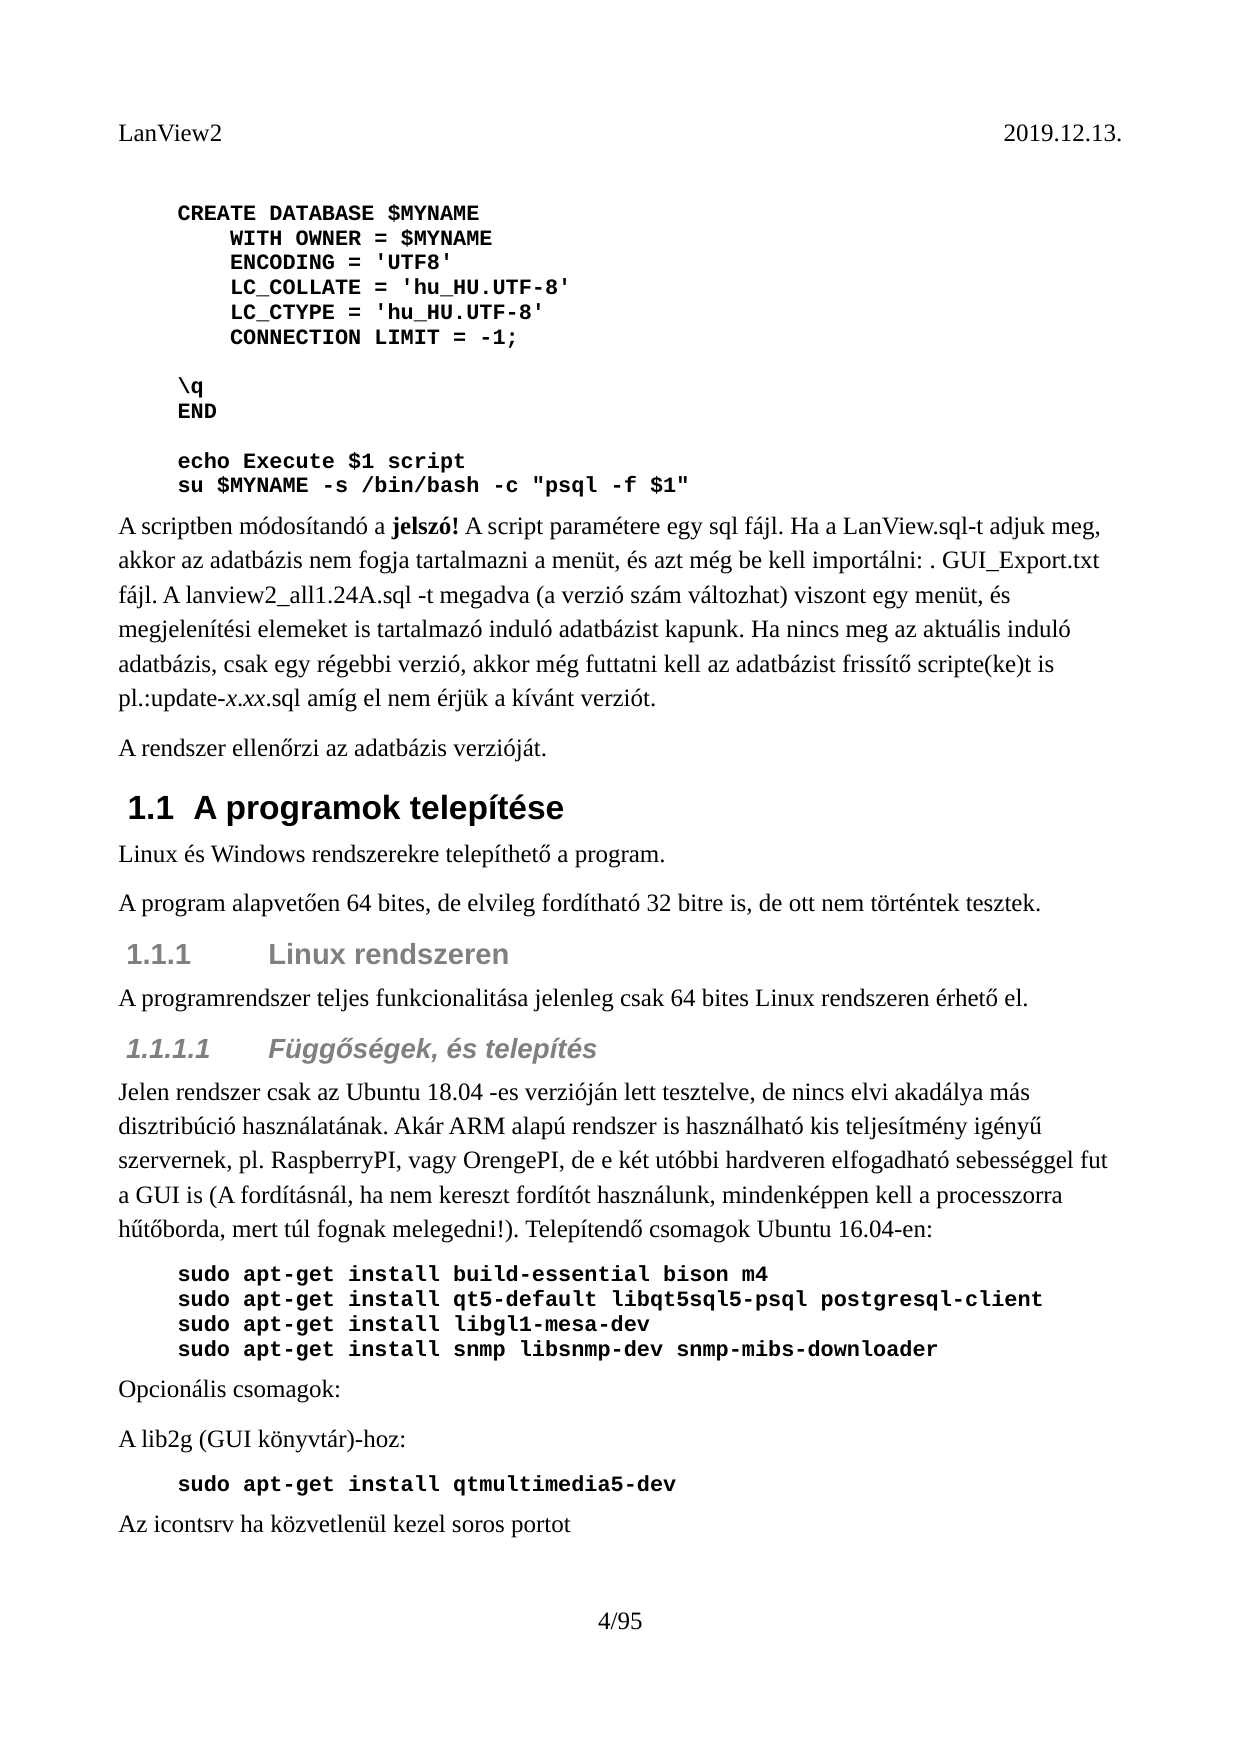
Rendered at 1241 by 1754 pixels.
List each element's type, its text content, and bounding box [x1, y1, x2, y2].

text A programrendszer teljes funkcionalitása jelenleg csak 64 bites Linux rendszeren érhető el. [118, 983, 1122, 1012]
text Jelen rendszer csak az Ubuntu 18.04 -es verzióján lett tesztelve, de nincs elvi akadálya más disztribúció használatának. Akár ARM alapú rendszer is használható kis teljesítmény igényű szervernek, pl. RaspberryPI, vagy OrengePI, de e két utóbbi hardveren elfogadható sebességgel fut a GUI is (A fordításnál, ha nem kereszt fordítót használunk, mindenképpen kell a processzorra hűtőborda, mert túl fognak melegedni!). Telepítendő csomagok Ubuntu 16.04-en: [118, 1077, 1122, 1243]
text A scriptben módosítandó a jelszó! A script paramétere egy sql fájl. Ha a LanView.sql-t adjuk meg, akkor az adatbázis nem fogja tartalmazni a menüt, és azt még be kell importálni: . GUI_Export.txt fájl. A lanview2_all1.24A.sql -t megadva (a verzió szám változhat) viszont egy menüt, és megjelenítési elemeket is tartalmazó induló adatbázist kapunk. Ha nincs meg az aktuális induló adatbázis, csak egy régebbi verzió, akkor még futtatni kell az adatbázist frissítő scripte(ke)t is pl.:update-x.xx.sql amíg el nem érjük a kívánt verziót. [118, 511, 1122, 712]
text sudo apt-get install qtmultimedia5-dev [177, 1473, 1122, 1497]
subtitle Linux rendszeren [118, 937, 1122, 971]
subtitle A programok telepítése [118, 788, 1122, 827]
text A program alapvetően 64 bites, de elvileg fordítható 32 bitre is, de ott nem történtek tesztek. [118, 888, 1122, 917]
subtitle Függőségek, és telepítés [118, 1032, 1122, 1064]
text CREATE DATABASE $MYNAME WITH OWNER = $MYNAME ENCODING = 'UTF8' LC_COLLATE = 'hu_HU.UTF-8' LC_CTYPE = 'hu_HU.UTF-8' CONNECTION LIMIT = -1; \q END echo Execute $1 script su $MYNAME -s /bin/bash -c "psql -f $1" [177, 177, 1122, 499]
text Az icontsrv ha közvetlenül kezel soros portot [118, 1509, 1122, 1538]
text A lib2g (GUI könyvtár)-hoz: [118, 1424, 1122, 1452]
text sudo apt-get install build-essential bison m4 sudo apt-get install qt5-default libqt5sql5-psql postgresql-client sudo apt-get install libgl1-mesa-dev sudo apt-get install snmp libsnmp-dev snmp-mibs-downloader [177, 1264, 1122, 1363]
text A rendszer ellenőrzi az adatbázis verzióját. [118, 733, 1122, 761]
text Opcionális csomagok: [118, 1374, 1122, 1403]
text Linux és Windows rendszerekre telepíthető a program. [118, 839, 1122, 868]
